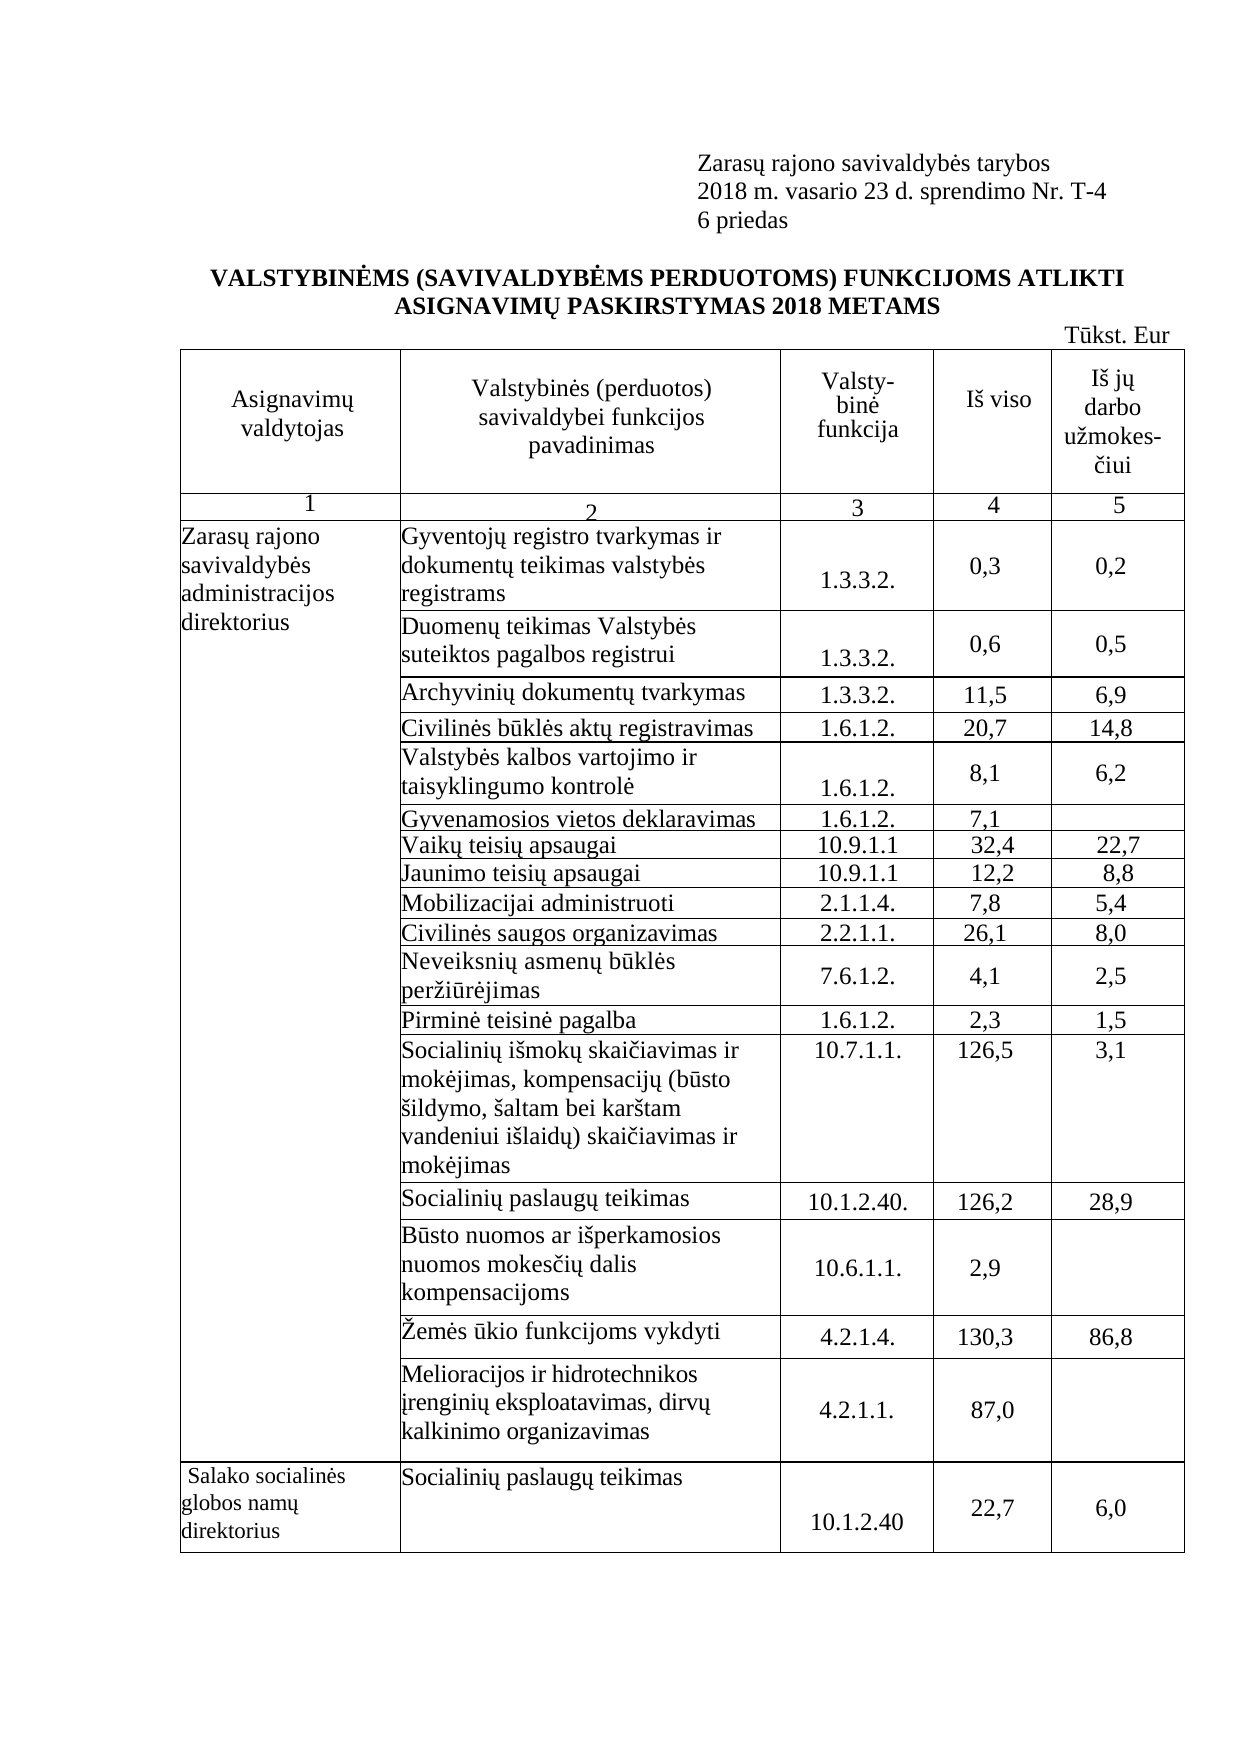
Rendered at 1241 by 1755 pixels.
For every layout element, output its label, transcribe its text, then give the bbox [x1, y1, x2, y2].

table_cell 0,6 [934, 611, 1051, 676]
table_cell 28,9 [1052, 1183, 1184, 1219]
table_cell 7,8 [934, 888, 1051, 917]
table_cell 3 [781, 494, 933, 520]
table_header Iš viso [934, 350, 1051, 492]
table_cell 8,8 [1052, 859, 1184, 887]
table_cell 5,4 [1052, 888, 1184, 917]
table_cell 10.9.1.1 [781, 859, 933, 887]
table_cell 11,5 [934, 678, 1051, 712]
table_cell 0,5 [1052, 611, 1184, 676]
table_cell 10.1.2.40. [781, 1183, 933, 1219]
table_cell 6,2 [1052, 743, 1184, 803]
table_cell 10.6.1.1. [781, 1220, 933, 1315]
text VALSTYBINĖMS (SAVIVALDYBĖMS PERDUOTOMS) FUNKCIJOMS ATLIKTI ASIGNAVIMŲ PASKIRSTYMAS 2018 METAMS [165, 263, 1169, 320]
table_cell Salako socialinės globos namų direktorius [181, 1463, 400, 1552]
table_cell Mobilizacijai administruoti [401, 888, 780, 917]
text Zarasų rajono savivaldybės tarybos [697, 148, 1169, 176]
text 6 priedas [697, 205, 1169, 234]
table_cell Jaunimo teisių apsaugai [401, 859, 780, 887]
table_cell 2,3 [934, 1006, 1051, 1034]
table_cell Melioracijos ir hidrotechnikos įrenginių eksploatavimas, dirvų kalkinimo organizavimas [401, 1359, 780, 1461]
table_cell 1.3.3.2. [781, 678, 933, 712]
table_cell Valstybės kalbos vartojimo ir taisyklingumo kontrolė [401, 743, 780, 803]
table_cell Pirminė teisinė pagalba [401, 1006, 780, 1034]
table_cell 1.6.1.2. [781, 1006, 933, 1034]
table_cell 1.3.3.2. [781, 611, 933, 676]
table_cell 20,7 [934, 713, 1051, 741]
table_cell 1.6.1.2. [781, 805, 933, 829]
table_cell 4 [934, 494, 1051, 520]
table_cell 10.9.1.1 [781, 831, 933, 857]
table_cell Socialinių išmokų skaičiavimas ir mokėjimas, kompensacijų (būsto šildymo, šaltam bei karštam vandeniui išlaidų) skaičiavimas ir mokėjimas [401, 1035, 780, 1182]
table_cell 8,1 [934, 743, 1051, 803]
table_cell 126,2 [934, 1183, 1051, 1219]
table_header Iš jų darbo užmokes- čiui [1052, 350, 1184, 492]
table_cell Gyventojų registro tvarkymas ir dokumentų teikimas valstybės registrams [401, 521, 780, 610]
table_cell 4.2.1.1. [781, 1359, 933, 1461]
table_cell 32,4 [934, 831, 1051, 857]
table_cell Būsto nuomos ar išperkamosios nuomos mokesčių dalis kompensacijoms [401, 1220, 780, 1315]
table_header Asignavimų valdytojas [181, 350, 400, 492]
table_cell Zarasų rajono savivaldybės administracijos direktorius [181, 521, 400, 1461]
table_cell 86,8 [1052, 1316, 1184, 1358]
table_cell 22,7 [934, 1463, 1051, 1552]
table_cell 6,9 [1052, 678, 1184, 712]
table_cell Archyvinių dokumentų tvarkymas [401, 678, 780, 712]
table_cell 1,5 [1052, 1006, 1184, 1034]
text Tūkst. Eur [165, 320, 1169, 349]
table_header Valsty-binė funkcija [781, 350, 933, 492]
table_cell 4.2.1.4. [781, 1316, 933, 1358]
table_cell [1052, 1359, 1184, 1461]
table_cell 87,0 [934, 1359, 1051, 1461]
table_cell 8,0 [1052, 919, 1184, 945]
table_cell 7,1 1 [934, 805, 1051, 829]
table_cell 0,2 [1052, 521, 1184, 610]
table_cell 6,0 [1052, 1463, 1184, 1552]
table_cell 7.6.1.2. [781, 946, 933, 1004]
table_cell 3,1 [1052, 1035, 1184, 1182]
table_cell 26,1 [934, 919, 1051, 945]
table_cell 10.7.1.1. [781, 1035, 933, 1182]
table_cell 22,7 [1052, 831, 1184, 857]
table_cell 2,9 [934, 1220, 1051, 1315]
table_cell 1.3.3.2. [781, 521, 933, 610]
table_cell 1.6.1.2. [781, 743, 933, 803]
text 2018 m. vasario 23 d. sprendimo Nr. T-4 [697, 176, 1169, 205]
table_cell Civilinės saugos organizavimas [401, 919, 780, 945]
table_cell 14,8 [1052, 713, 1184, 741]
table_cell 2,5 [1052, 946, 1184, 1004]
table_cell 130,3 [934, 1316, 1051, 1358]
table_cell 2.1.1.4. [781, 888, 933, 917]
table_cell 10.1.2.40 [781, 1463, 933, 1552]
table_cell Žemės ūkio funkcijoms vykdyti [401, 1316, 780, 1358]
table_cell 2 [401, 494, 780, 520]
table_cell 1 [181, 494, 400, 520]
table_cell 5 [1052, 494, 1184, 520]
table_cell 4,1 [934, 946, 1051, 1004]
table_cell Socialinių paslaugų teikimas [401, 1183, 780, 1219]
table_cell 1.6.1.2. [781, 713, 933, 741]
table_cell 2.2.1.1. [781, 919, 933, 945]
table_cell Neveiksnių asmenų būklės peržiūrėjimas [401, 946, 780, 1004]
table_cell [1052, 1220, 1184, 1315]
table_cell Vaikų teisių apsaugai [401, 831, 780, 857]
table_cell Gyvenamosios vietos deklaravimas [401, 805, 780, 829]
table_cell [1052, 805, 1184, 829]
table_cell 126,5 [934, 1035, 1051, 1182]
table_header Valstybinės (perduotos) savivaldybei funkcijos pavadinimas [401, 350, 780, 492]
table_cell Duomenų teikimas Valstybės suteiktos pagalbos registrui [401, 611, 780, 676]
table_cell Civilinės būklės aktų registravimas [401, 713, 780, 741]
table_cell 0,3 [934, 521, 1051, 610]
table_cell 12,2 [934, 859, 1051, 887]
table_cell Socialinių paslaugų teikimas [401, 1463, 780, 1552]
